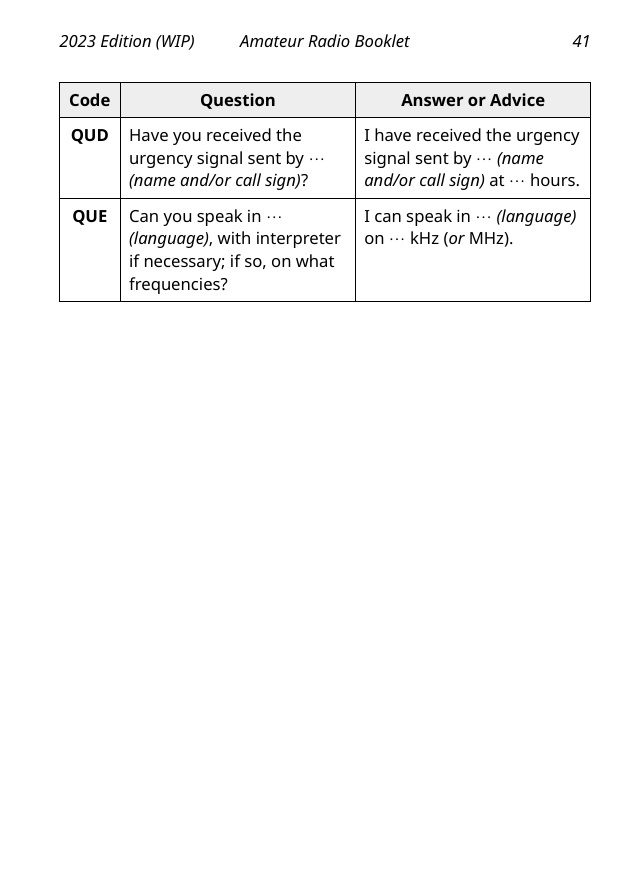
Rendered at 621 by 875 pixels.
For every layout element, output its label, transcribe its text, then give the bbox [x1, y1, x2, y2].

table_cell Can you speak in  (language), with interpreter if necessary; if so, on what frequencies? [121, 199, 355, 301]
table_cell QUE [60, 199, 120, 301]
table_cell Have you received the urgency signal sent by  (name and/or call sign)? [121, 118, 355, 197]
table_header Question [121, 83, 355, 117]
table_cell I can speak in  (language) on  kHz (or MHz). [356, 199, 590, 301]
table_cell I have received the urgency signal sent by  (name and/or call sign) at  hours. [356, 118, 590, 197]
table_header Code [60, 83, 120, 117]
table_cell QUD [60, 118, 120, 197]
table_header Answer or Advice [356, 83, 590, 117]
